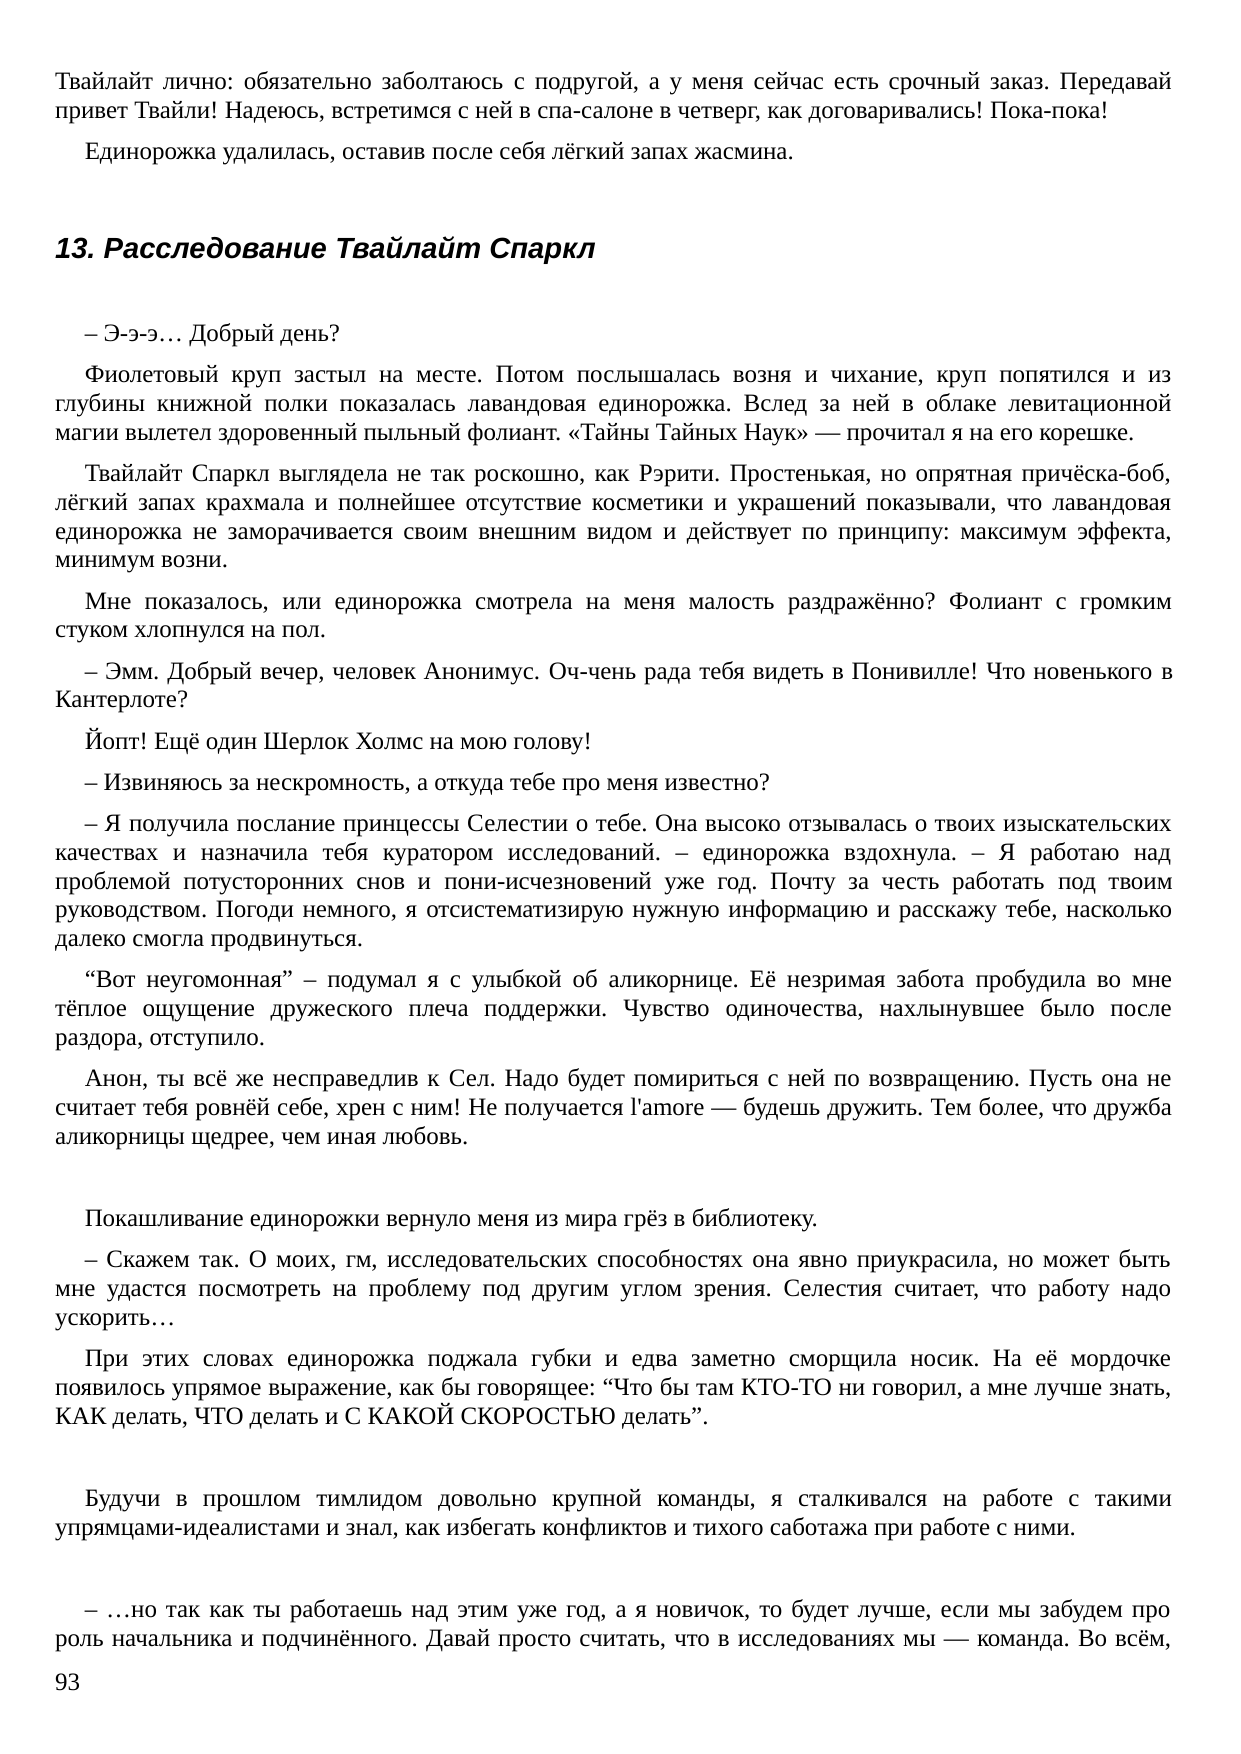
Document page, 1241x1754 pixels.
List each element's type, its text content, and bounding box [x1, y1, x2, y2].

text Единорожка удалилась, оставив после себя лёгкий запах жасмина. [55, 136, 1173, 165]
text При этих словах единорожка поджала губки и едва заметно сморщила носик. На её мордочке появилось упрямое выражение, как бы говорящее: “Что бы там КТО-ТО ни говорил, а мне лучше знать, КАК делать, ЧТО делать и С КАКОЙ СКОРОСТЬЮ делать”. [55, 1343, 1173, 1429]
text – Я получила послание принцессы Селестии о тебе. Она высоко отзывалась о твоих изыскательских качествах и назначила тебя куратором исследований. – единорожка вздохнула. – Я работаю над проблемой потусторонних снов и пони-исчезновений уже год. Почту за честь работать под твоим руководством. Погоди немного, я отсистематизирую нужную информацию и расскажу тебе, насколько далеко смогла продвинуться. [55, 808, 1173, 952]
text Твайлайт лично: обязательно заболтаюсь с подругой, а у меня сейчас есть срочный заказ. Передавай привет Твайли! Надеюсь, встретимся с ней в спа-салоне в четверг, как договаривались! Пока-пока! [55, 66, 1173, 123]
text – Скажем так. О моих, гм, исследовательских способностях она явно приукрасила, но может быть мне удастся посмотреть на проблему под другим углом зрения. Селестия считает, что работу надо ускорить… [55, 1244, 1173, 1331]
text Фиолетовый круп застыл на месте. Потом послышалась возня и чихание, круп попятился и из глубины книжной полки показалась лавандовая единорожка. Вслед за ней в облаке левитационной магии вылетел здоровенный пыльный фолиант. «Тайны Тайных Наук» — прочитал я на его корешке. [55, 359, 1173, 446]
text – …но так как ты работаешь над этим уже год, а я новичок, то будет лучше, если мы забудем про роль начальника и подчинённого. Давай просто считать, что в исследованиях мы — команда. Во всём, [55, 1594, 1173, 1652]
text – Извиняюсь за нескромность, а откуда тебе про меня известно? [55, 767, 1173, 796]
text Йопт! Ещё один Шерлок Холмс на мою голову! [55, 726, 1173, 754]
text “Вот неугомонная” – подумал я с улыбкой об аликорнице. Её незримая забота пробудила во мне тёплое ощущение дружеского плеча поддержки. Чувство одиночества, нахлынувшее было после раздора, отступило. [55, 964, 1173, 1051]
text Покашливание единорожки вернуло меня из мира грёз в библиотеку. [55, 1203, 1173, 1232]
text – Эмм. Добрый вечер, человек Анонимус. Оч-чень рада тебя видеть в Понивилле! Что новенького в Кантерлоте? [55, 656, 1173, 713]
text – Э-э-э… Добрый день? [55, 318, 1173, 347]
text Мне показалось, или единорожка смотрела на меня малость раздражённо? Фолиант с громким стуком хлопнулся на пол. [55, 586, 1173, 643]
text Анон, ты всё же несправедлив к Сел. Надо будет помириться с ней по возвращению. Пусть она не считает тебя ровнёй себе, хрен с ним! Не получается l'amore — будешь дружить. Тем более, что дружба аликорницы щедрее, чем иная любовь. [55, 1063, 1173, 1149]
text Будучи в прошлом тимлидом довольно крупной команды, я сталкивался на работе с такими упрямцами-идеалистами и знал, как избегать конфликтов и тихого саботажа при работе с ними. [55, 1483, 1173, 1541]
subtitle 13. Расследование Твайлайт Спаркл [55, 231, 1173, 264]
text Твайлайт Спаркл выглядела не так роскошно, как Рэрити. Простенькая, но опрятная причёска-боб, лёгкий запах крахмала и полнейшее отсутствие косметики и украшений показывали, что лавандовая единорожка не заморачивается своим внешним видом и действует по принципу: максимум эффекта, минимум возни. [55, 458, 1173, 573]
